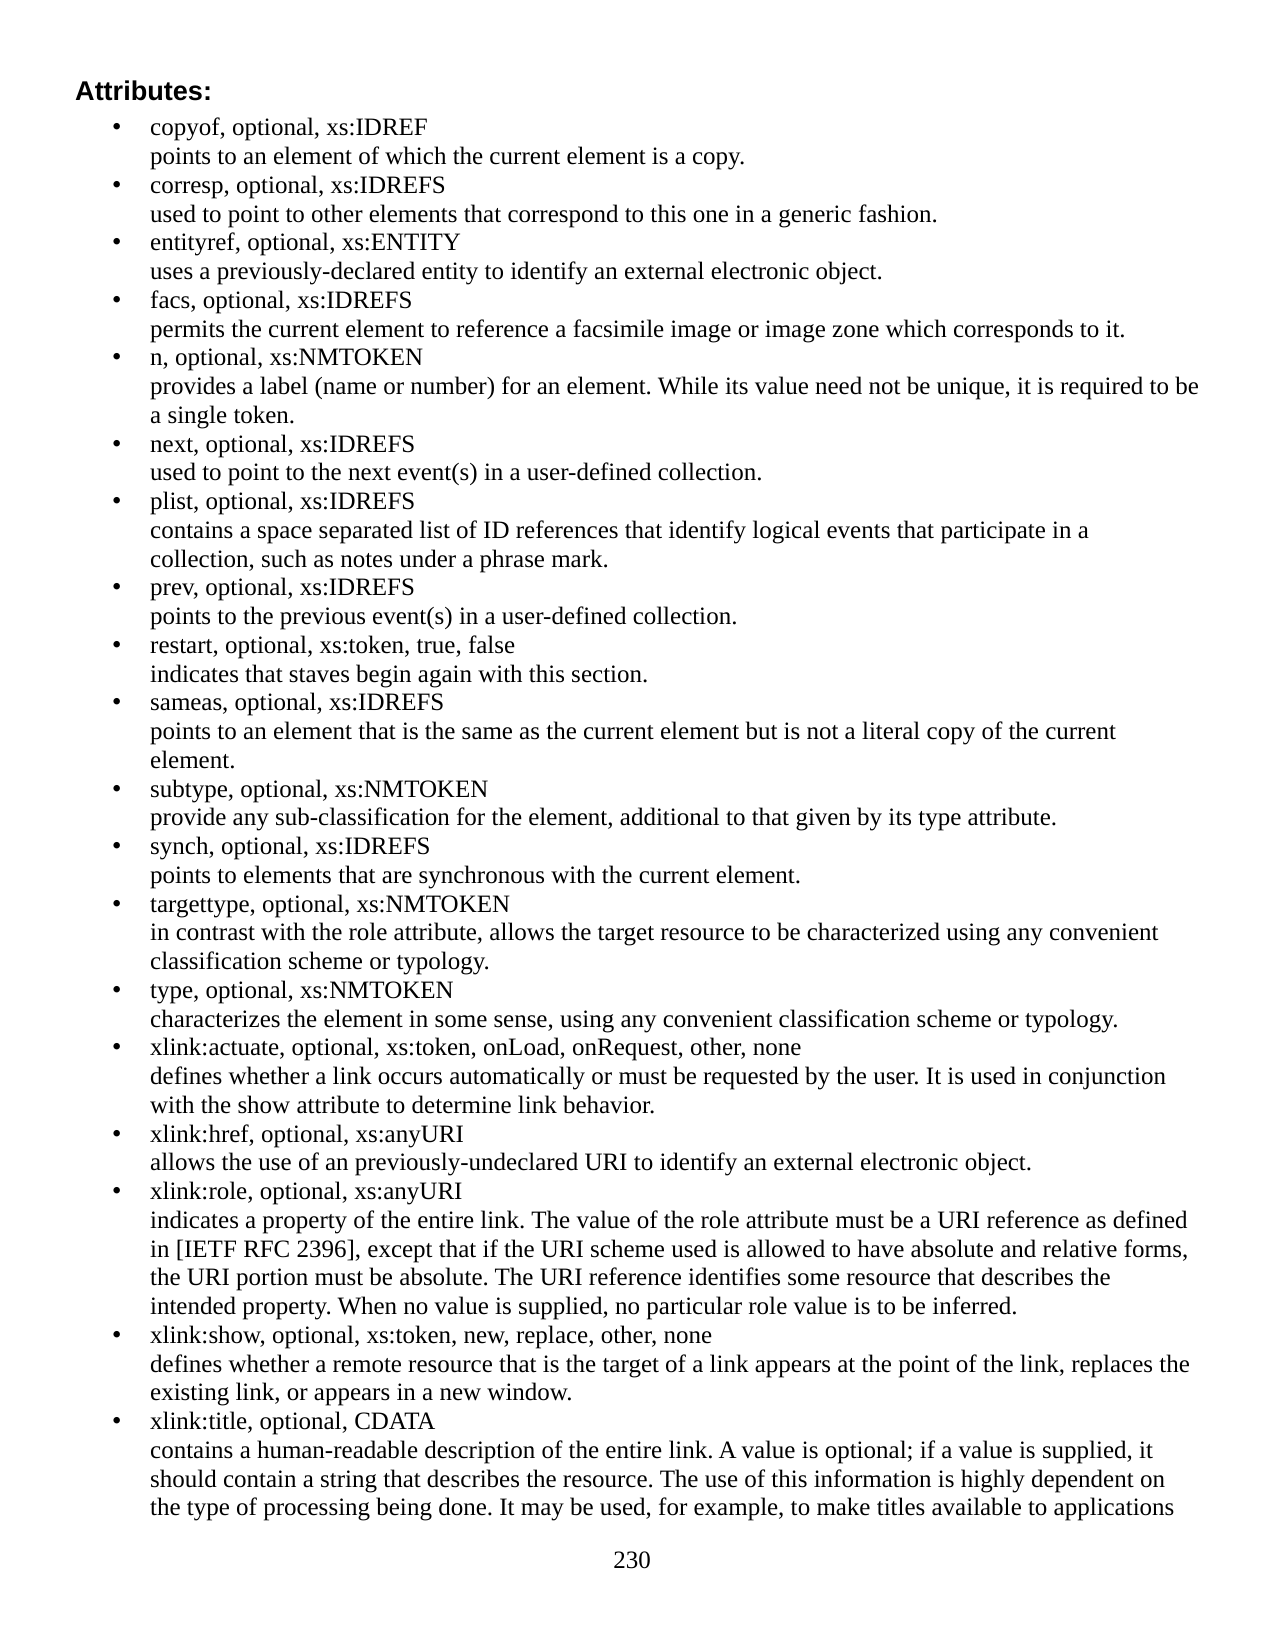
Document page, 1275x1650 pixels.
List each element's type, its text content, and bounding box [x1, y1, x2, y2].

list n, optional, xs:NMTOKEN provides a label (name or number) for an element. While its value need not be unique, it is required to be a single token. [112, 342, 1200, 429]
list type, optional, xs:NMTOKEN characterizes the element in some sense, using any convenient classification scheme or typology. [112, 975, 1200, 1032]
list xlink:title, optional, CDATA contains a human-readable description of the entire link. A value is optional; if a value is supplied, it should contain a string that describes the resource. The use of this information is highly dependent on the type of processing being done. It may be used, for example, to make titles available to applications [112, 1406, 1200, 1521]
list prev, optional, xs:IDREFS points to the previous event(s) in a user-defined collection. [112, 572, 1200, 630]
list restart, optional, xs:token, true, false indicates that staves begin again with this section. [112, 630, 1200, 687]
list sameas, optional, xs:IDREFS points to an element that is the same as the current element but is not a literal copy of the current element. [112, 687, 1200, 774]
list xlink:href, optional, xs:anyURI allows the use of an previously-undeclared URI to identify an external electronic object. [112, 1119, 1200, 1176]
list synch, optional, xs:IDREFS points to elements that are synchronous with the current element. [112, 831, 1200, 889]
list subtype, optional, xs:NMTOKEN provide any sub-classification for the element, additional to that given by its type attribute. [112, 774, 1200, 831]
subtitle Attributes: [75, 75, 1200, 106]
list targettype, optional, xs:NMTOKEN in contrast with the role attribute, allows the target resource to be characterized using any convenient classification scheme or typology. [112, 889, 1200, 975]
list plist, optional, xs:IDREFS contains a space separated list of ID references that identify logical events that participate in a collection, such as notes under a phrase mark. [112, 486, 1200, 572]
list facs, optional, xs:IDREFS permits the current element to reference a facsimile image or image zone which corresponds to it. [112, 285, 1200, 342]
list xlink:role, optional, xs:anyURI indicates a property of the entire link. The value of the role attribute must be a URI reference as defined in [IETF RFC 2396], except that if the URI scheme used is allowed to have absolute and relative forms, the URI portion must be absolute. The URI reference identifies some resource that describes the intended property. When no value is supplied, no particular role value is to be inferred. [112, 1176, 1200, 1320]
list copyof, optional, xs:IDREF points to an element of which the current element is a copy. [112, 112, 1200, 170]
list next, optional, xs:IDREFS used to point to the next event(s) in a user-defined collection. [112, 429, 1200, 486]
list xlink:show, optional, xs:token, new, replace, other, none defines whether a remote resource that is the target of a link appears at the point of the link, replaces the existing link, or appears in a new window. [112, 1320, 1200, 1406]
list xlink:actuate, optional, xs:token, onLoad, onRequest, other, none defines whether a link occurs automatically or must be requested by the user. It is used in conjunction with the show attribute to determine link behavior. [112, 1032, 1200, 1119]
list corresp, optional, xs:IDREFS used to point to other elements that correspond to this one in a generic fashion. [112, 170, 1200, 227]
list entityref, optional, xs:ENTITY uses a previously-declared entity to identify an external electronic object. [112, 227, 1200, 285]
